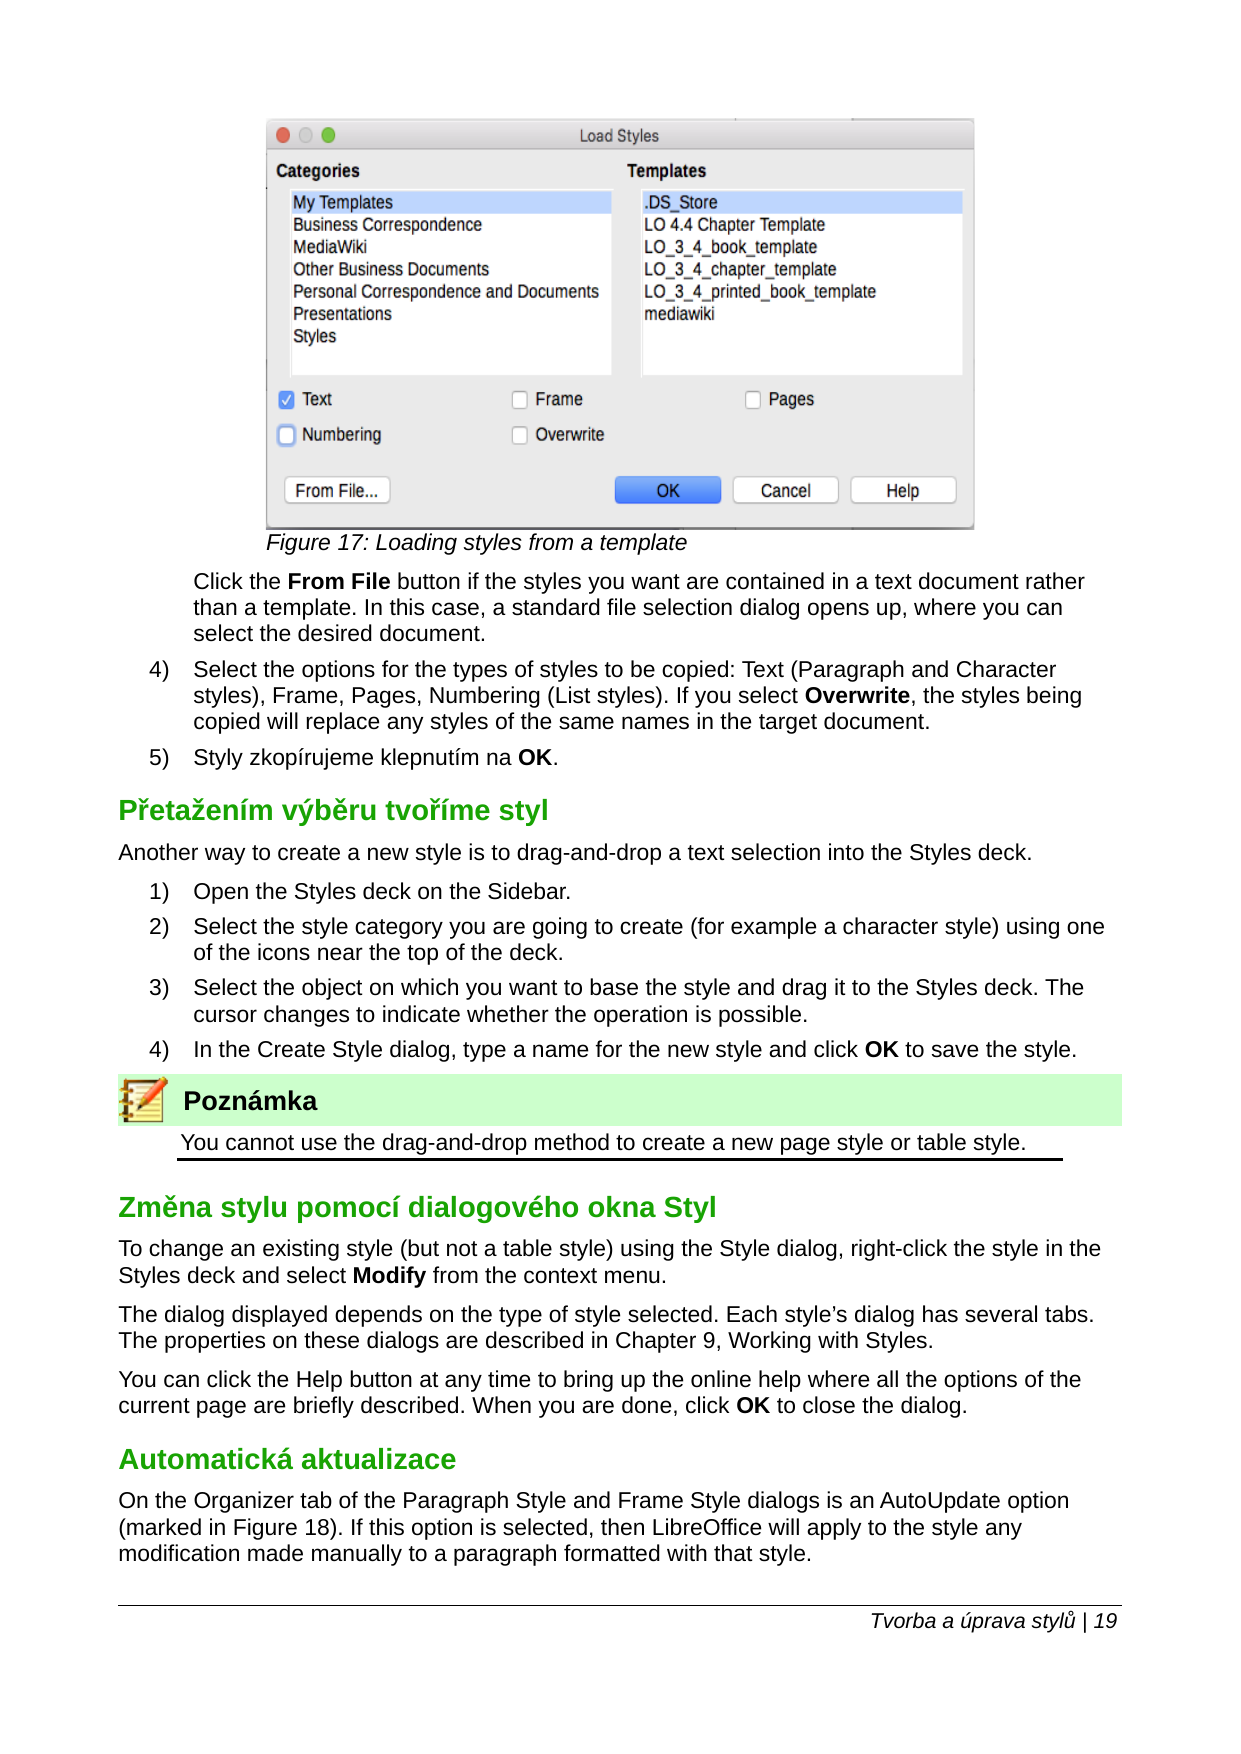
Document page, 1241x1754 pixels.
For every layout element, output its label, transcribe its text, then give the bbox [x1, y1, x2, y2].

text On the Organizer tab of the Paragraph Style and Frame Style dialogs is an AutoUpdate option (marked in Figure 18). If this option is selected, then LibreOffice will apply to the style any modification made manually to a paragraph formatted with that style. [118, 1487, 1122, 1567]
list Select the object on which you want to base the style and drag it to the Styles deck. The cursor changes to indicate whether the operation is possible. [169, 974, 1122, 1027]
list Select the style category you are going to create (for example a character style) using one of the icons near the top of the deck. [169, 913, 1122, 966]
subtitle Automatická aktualizace [118, 1442, 1122, 1476]
list Another way to create a new style is to drag-and-drop a text selection into the Styles deck. [118, 839, 1122, 865]
picture [265, 118, 975, 530]
text The dialog displayed depends on the type of style selected. Each style’s dialog has several tabs. The properties on these dialogs are described in Chapter 9, Working with Styles. [118, 1301, 1122, 1353]
list Click the From File button if the styles you want are contained in a text document rather than a template. In this case, a standard file selection dialog opens up, where you can select the desired document. [169, 568, 1122, 647]
text To change an existing style (but not a table style) using the Style dialog, right-click the style in the Styles deck and select Modify from the context menu. [118, 1235, 1122, 1288]
text You can click the Help button at any time to bring up the online help where all the options of the current page are briefly described. When you are done, click OK to close the dialog. [118, 1366, 1122, 1418]
subtitle Přetažením výběru tvoříme styl [118, 793, 1122, 827]
list Styly zkopírujeme klepnutím na OK. [169, 743, 1122, 770]
subtitle Poznámka [118, 1074, 1122, 1126]
text You cannot use the drag-and-drop method to create a new page style or table style. [177, 1126, 1063, 1158]
text Figure 17: Loading styles from a template [266, 530, 974, 556]
picture [119, 1075, 170, 1126]
subtitle Změna stylu pomocí dialogového okna Styl [118, 1190, 1122, 1224]
list Open the Styles deck on the Sidebar. [169, 878, 1122, 904]
list In the Create Style dialog, type a name for the new style and click OK to save the style. [169, 1036, 1122, 1062]
list Select the options for the types of styles to be copied: Text (Paragraph and Character styles), Frame, Pages, Numbering (List styles). If you select Overwrite, the styles being copied will replace any styles of the same names in the target document. [169, 656, 1122, 734]
